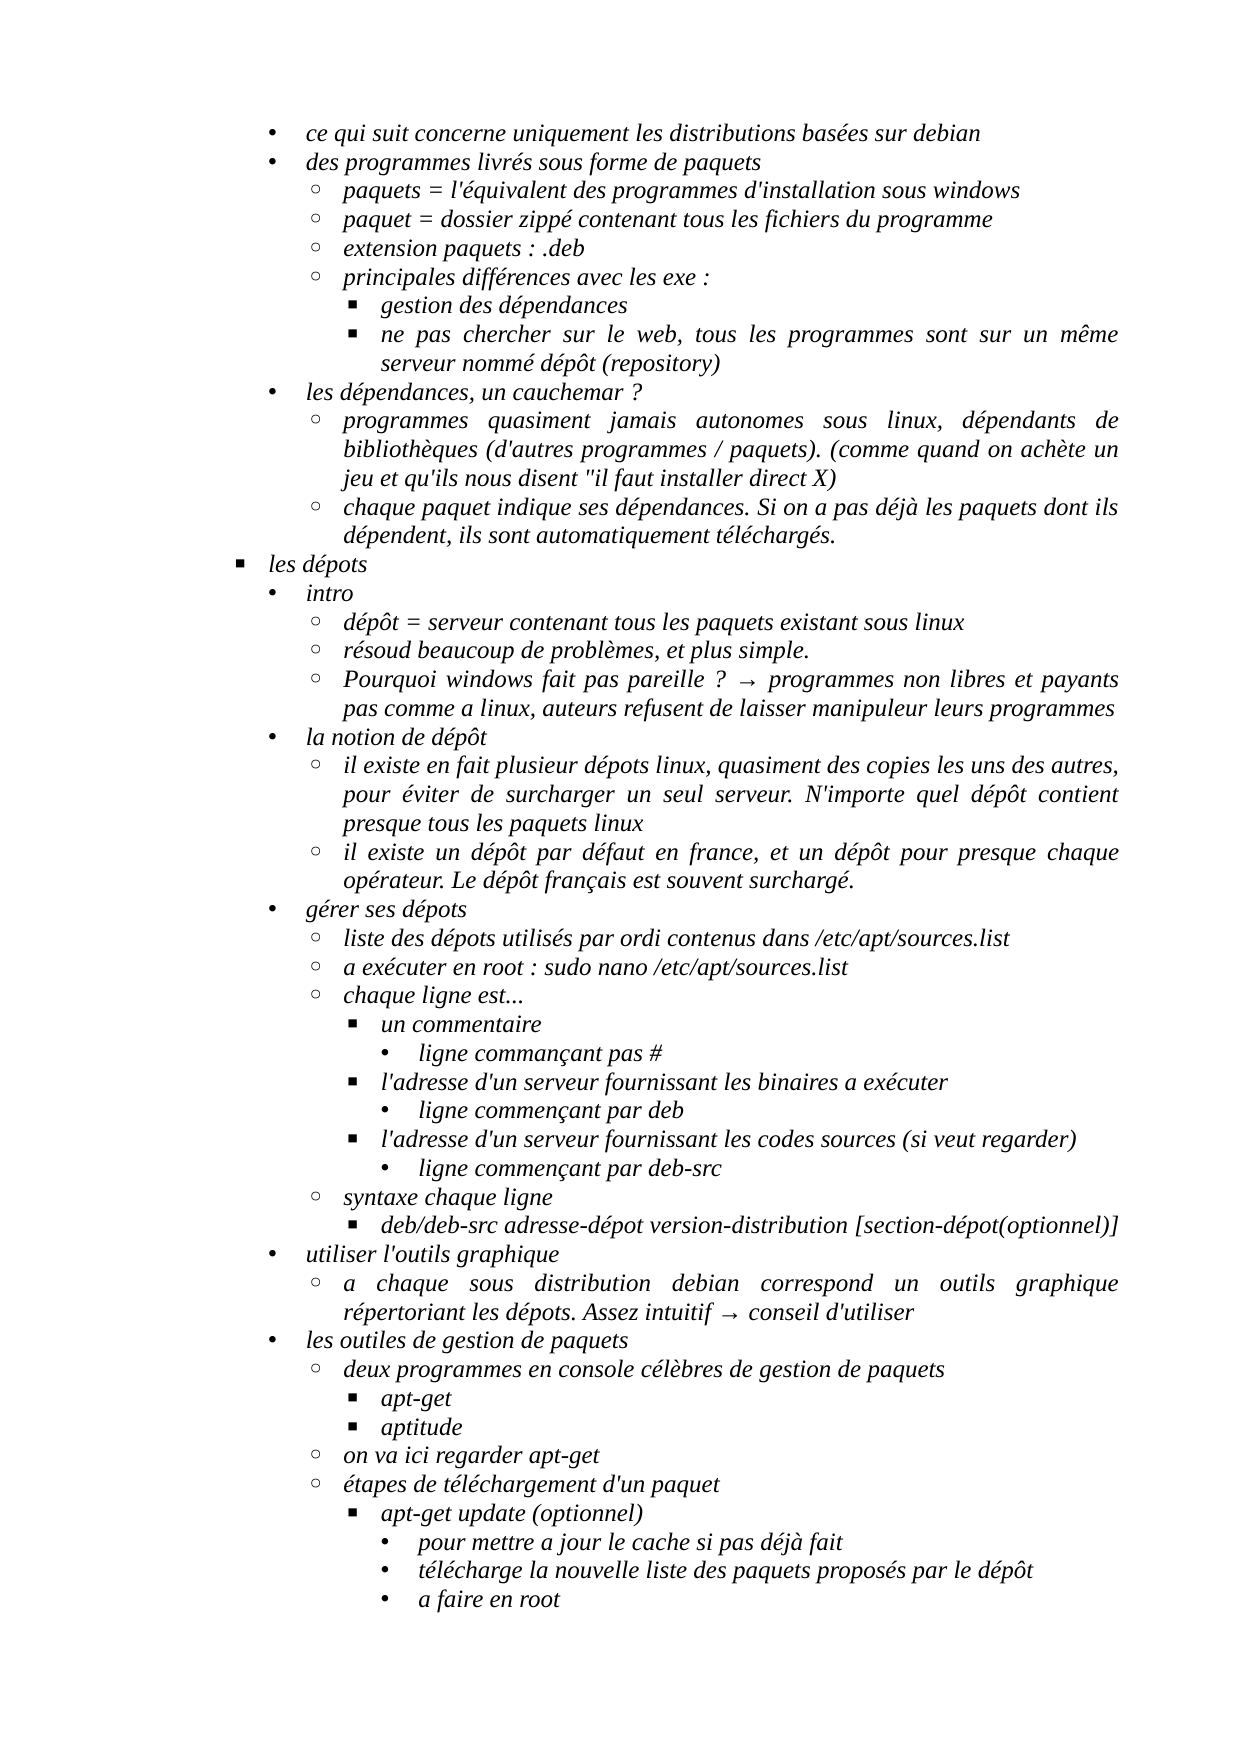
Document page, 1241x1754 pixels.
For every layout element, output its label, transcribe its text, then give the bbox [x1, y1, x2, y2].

list pour mettre a jour le cache si pas déjà fait [381, 1527, 1122, 1556]
list on va ici regarder apt-get [306, 1441, 1122, 1469]
list apt-get update (optionnel) [343, 1498, 1122, 1527]
list extension paquets : .deb [306, 233, 1122, 262]
list paquets = l'équivalent des programmes d'installation sous windows [306, 176, 1122, 204]
list un commentaire [343, 1009, 1122, 1038]
list ligne commançant pas # [381, 1038, 1122, 1067]
list a faire en root [381, 1584, 1122, 1613]
list gestion des dépendances [343, 291, 1122, 319]
list résoud beaucoup de problèmes, et plus simple. [306, 636, 1122, 664]
list ne pas chercher sur le web, tous les programmes sont sur un même serveur nommé dépôt (repository) [343, 319, 1122, 377]
list il existe un dépôt par défaut en france, et un dépôt pour presque chaque opérateur. Le dépôt français est souvent surchargé. [306, 837, 1122, 894]
list la notion de dépôt [268, 722, 1122, 751]
list chaque ligne est... [306, 981, 1122, 1009]
list les outiles de gestion de paquets [268, 1326, 1122, 1354]
list a exécuter en root : sudo nano /etc/apt/sources.list [306, 952, 1122, 981]
list liste des dépots utilisés par ordi contenus dans /etc/apt/sources.list [306, 923, 1122, 952]
list dépôt = serveur contenant tous les paquets existant sous linux [306, 607, 1122, 636]
list programmes quasiment jamais autonomes sous linux, dépendants de bibliothèques (d'autres programmes / paquets). (comme quand on achète un jeu et qu'ils nous disent "il faut installer direct X) [306, 406, 1122, 492]
list a chaque sous distribution debian correspond un outils graphique répertoriant les dépots. Assez intuitif → conseil d'utiliser [306, 1268, 1122, 1326]
list l'adresse d'un serveur fournissant les binaires a exécuter [343, 1067, 1122, 1096]
list l'adresse d'un serveur fournissant les codes sources (si veut regarder) [343, 1124, 1122, 1153]
list ligne commençant par deb-src [381, 1153, 1122, 1182]
list syntaxe chaque ligne [306, 1182, 1122, 1211]
list deb/deb-src adresse-dépot version-distribution [section-dépot(optionnel)] [343, 1211, 1122, 1239]
list paquet = dossier zippé contenant tous les fichiers du programme [306, 204, 1122, 233]
list des programmes livrés sous forme de paquets [268, 147, 1122, 176]
list intro [268, 578, 1122, 607]
list les dépots [231, 549, 1122, 578]
list ce qui suit concerne uniquement les distributions basées sur debian [268, 118, 1122, 147]
list gérer ses dépots [268, 894, 1122, 923]
list il existe en fait plusieur dépots linux, quasiment des copies les uns des autres, pour éviter de surcharger un seul serveur. N'importe quel dépôt contient presque tous les paquets linux [306, 751, 1122, 837]
list apt-get [343, 1383, 1122, 1412]
list étapes de téléchargement d'un paquet [306, 1469, 1122, 1498]
list deux programmes en console célèbres de gestion de paquets [306, 1354, 1122, 1383]
list les dépendances, un cauchemar ? [268, 377, 1122, 406]
list Pourquoi windows fait pas pareille ? → programmes non libres et payants pas comme a linux, auteurs refusent de laisser manipuleur leurs programmes [306, 664, 1122, 722]
list utiliser l'outils graphique [268, 1239, 1122, 1268]
list principales différences avec les exe : [306, 262, 1122, 291]
list chaque paquet indique ses dépendances. Si on a pas déjà les paquets dont ils dépendent, ils sont automatiquement téléchargés. [306, 492, 1122, 549]
list télécharge la nouvelle liste des paquets proposés par le dépôt [381, 1556, 1122, 1584]
list aptitude [343, 1412, 1122, 1441]
list ligne commençant par deb [381, 1096, 1122, 1124]
